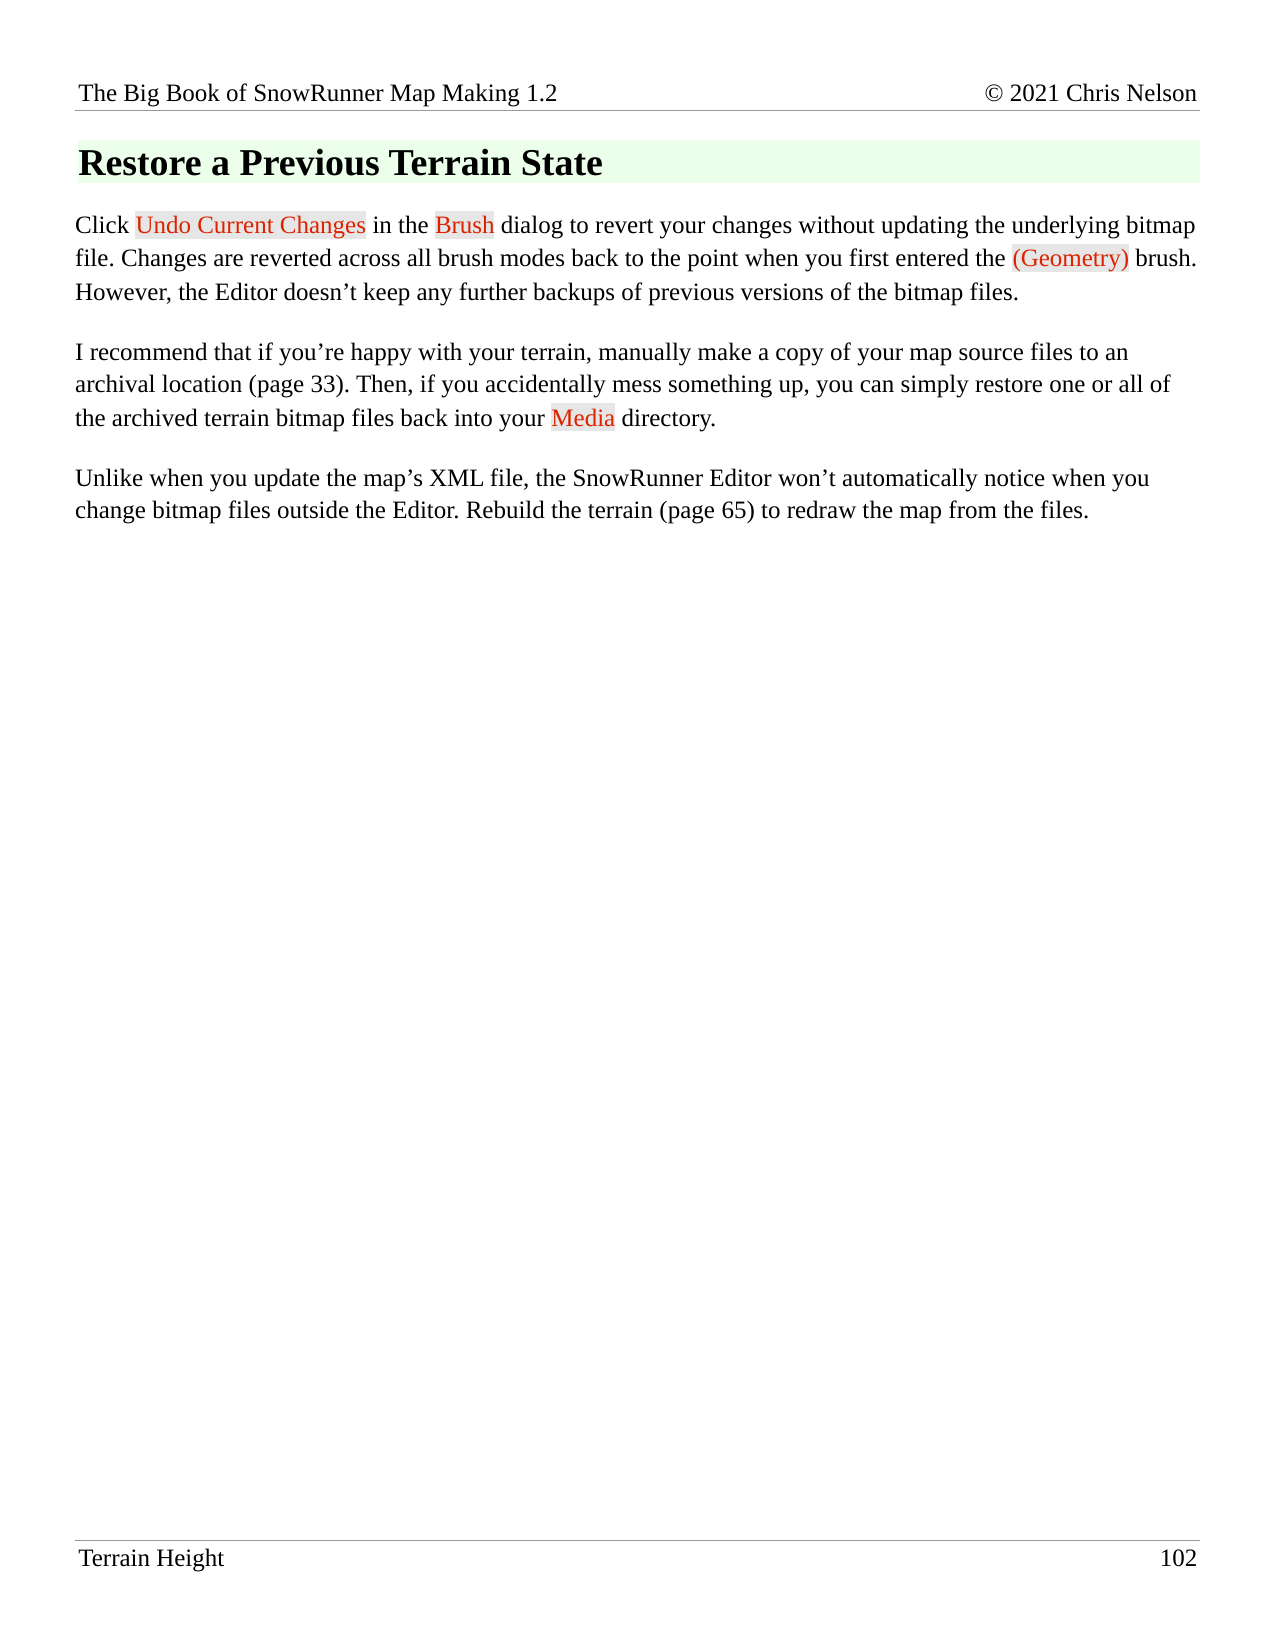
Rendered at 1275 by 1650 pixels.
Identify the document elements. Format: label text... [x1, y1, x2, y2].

text Unlike when you update the map’s XML file, the SnowRunner Editor won’t automatically notice when you change bitmap files outside the Editor. Rebuild the terrain (page 65) to redraw the map from the files. [75, 463, 1200, 524]
text I recommend that if you’re happy with your terrain, manually make a copy of your map source files to an archival location (page 33). Then, if you accidentally mess something up, you can simply restore one or all of the archived terrain bitmap files back into your Media directory. [75, 337, 1200, 431]
text Click Undo Current Changes in the Brush dialog to revert your changes without updating the underlying bitmap file. Changes are reverted across all brush modes back to the point when you first entered the (Geometry) brush. However, the Editor doesn’t keep any further backups of previous versions of the bitmap files. [75, 211, 1200, 305]
subtitle Restore a Previous Terrain State [78, 140, 1200, 183]
